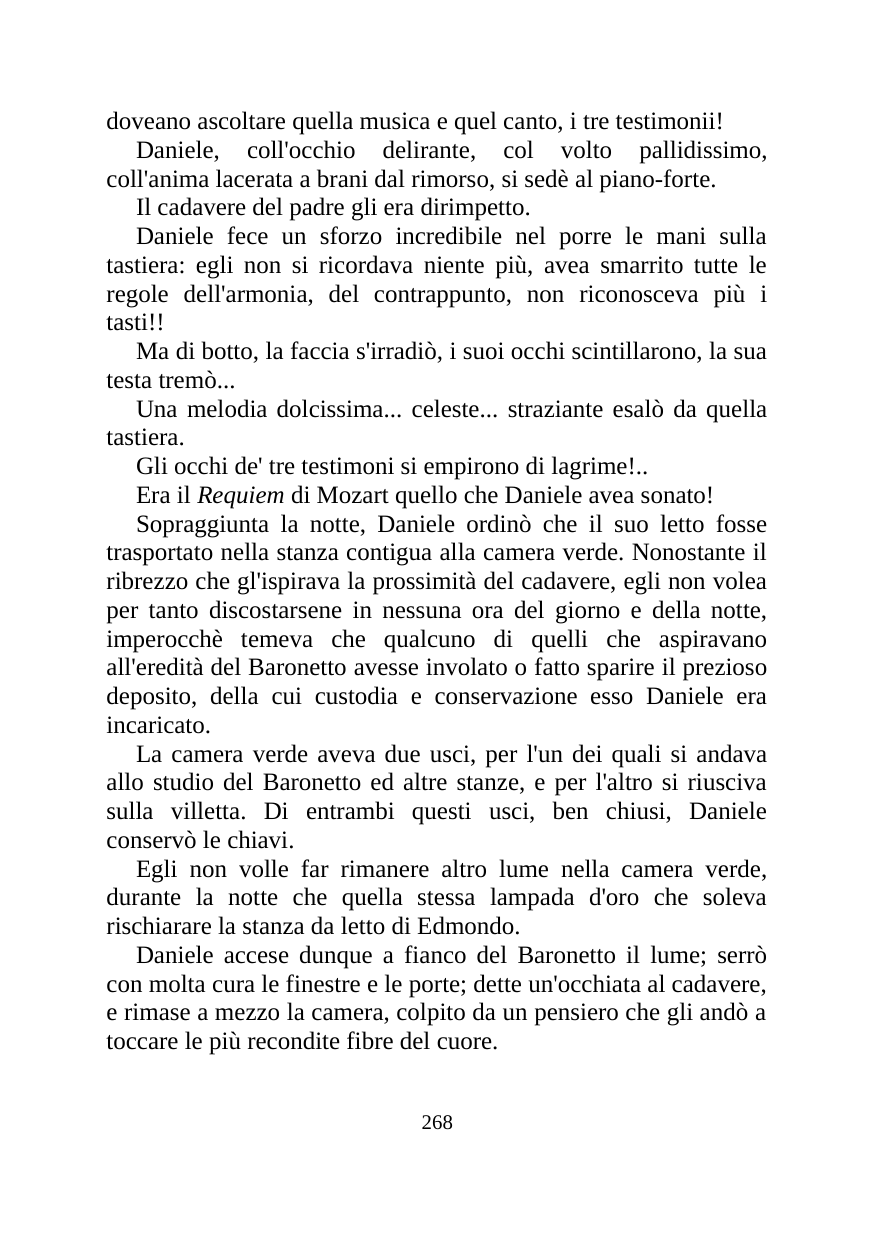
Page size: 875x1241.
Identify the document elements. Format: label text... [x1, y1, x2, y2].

text La camera verde aveva due usci, per l'un dei quali si andava allo studio del Baronetto ed altre stanze, e per l'altro si riusciva sulla villetta. Di entrambi questi usci, ben chiusi, Daniele conservò le chiavi. [106, 739, 768, 854]
text Ma di botto, la faccia s'irradiò, i suoi occhi scintillarono, la sua testa tremò... [106, 336, 768, 394]
text Daniele, coll'occhio delirante, col volto pallidissimo, coll'anima lacerata a brani dal rimorso, si sedè al piano-forte. [106, 135, 768, 192]
text Il cadavere del padre gli era dirimpetto. [106, 192, 768, 221]
text Sopraggiunta la notte, Daniele ordinò che il suo letto fosse trasportato nella stanza contigua alla camera verde. Nonostante il ribrezzo che gl'ispirava la prossimità del cadavere, egli non volea per tanto discostarsene in nessuna ora del giorno e della notte, imperocchè temeva che qualcuno di quelli che aspiravano all'eredità del Baronetto avesse involato o fatto sparire il prezioso deposito, della cui custodia e conservazione esso Daniele era incaricato. [106, 509, 768, 739]
text doveano ascoltare quella musica e quel canto, i tre testimonii! [106, 106, 768, 135]
text Egli non volle far rimanere altro lume nella camera verde, durante la notte che quella stessa lampada d'oro che soleva rischiarare la stanza da letto di Edmondo. [106, 854, 768, 940]
text Daniele accese dunque a fianco del Baronetto il lume; serrò con molta cura le finestre e le porte; dette un'occhiata al cadavere, e rimase a mezzo la camera, colpito da un pensiero che gli andò a toccare le più recondite fibre del cuore. [106, 940, 768, 1055]
text Gli occhi de' tre testimoni si empirono di lagrime!.. [106, 451, 768, 480]
text Era il Requiem di Mozart quello che Daniele avea sonato! [106, 480, 768, 509]
text Daniele fece un sforzo incredibile nel porre le mani sulla tastiera: egli non si ricordava niente più, avea smarrito tutte le regole dell'armonia, del contrappunto, non riconosceva più i tasti!! [106, 221, 768, 336]
text Una melodia dolcissima... celeste... straziante esalò da quella tastiera. [106, 394, 768, 451]
